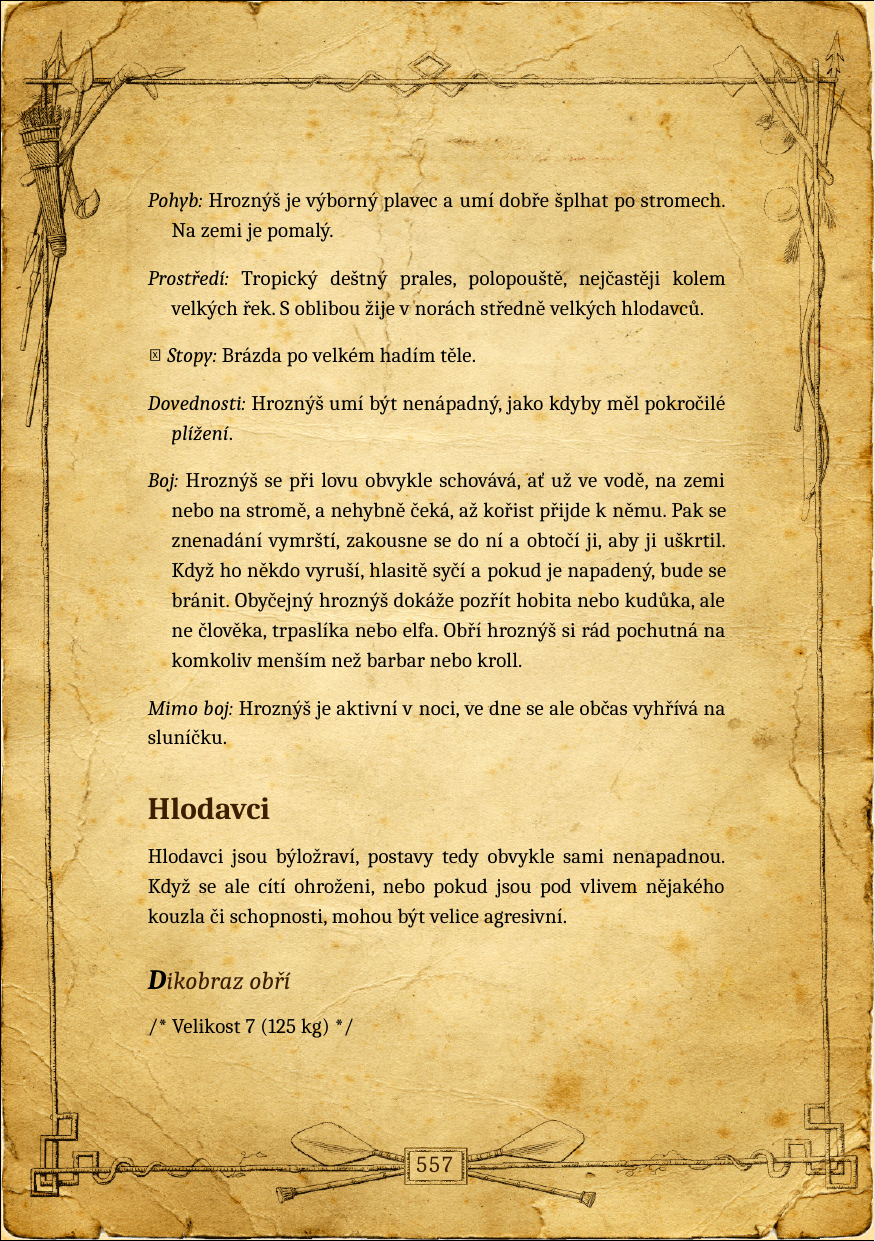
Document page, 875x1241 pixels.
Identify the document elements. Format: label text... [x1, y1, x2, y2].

subtitle Dikobraz obří [148, 964, 726, 997]
text Mimo boj: Hroznýš je aktivní v⁠ noci, ve dne se ale občas vyhřívá na sluníčku. [148, 696, 726, 750]
text Dovednosti: Hroznýš umí být nenápadný, jako kdyby měl pokročilé plížení. [148, 392, 726, 446]
subtitle Hlodavci [148, 791, 726, 827]
text Pohyb: Hroznýš je výborný plavec a⁠ umí dobře šplhat po stromech. Na zemi je pomalý. [148, 189, 726, 243]
text Hlodavci jsou býložraví, postavy tedy obvykle sami nenapadnou. Když se ale cítí ohroženi, nebo pokud jsou pod vlivem nějakého kouzla či schopnosti, mohou být velice agresivní. [148, 845, 726, 929]
text 👣 Stopy: Brázda po velkém hadím těle. [148, 344, 726, 368]
text Boj: Hroznýš se při lovu obvykle schovává, ať už ve vodě, na zemi nebo na stromě, a⁠ nehybně čeká, až kořist přijde k⁠ němu. Pak se znenadání vymrští, zakousne se do ní a⁠ obtočí ji, aby ji uškrtil. Když ho někdo vyruší, hlasitě syčí a⁠ pokud je napadený, bude se bránit. Obyčejný hroznýš dokáže pozřít hobita nebo kudůka, ale ne člověka, trpaslíka nebo elfa. Obří hroznýš si rád pochutná na komkoliv menším než barbar nebo kroll. [148, 469, 726, 672]
text /* Velikost 7 (125 kg) */ [148, 1014, 726, 1038]
picture [1, 1, 874, 1240]
text Prostředí: Tropický deštný prales, polopouště, nejčastěji kolem velkých řek. S⁠ oblibou žije v⁠ norách středně velkých hlodavců. [148, 267, 726, 320]
